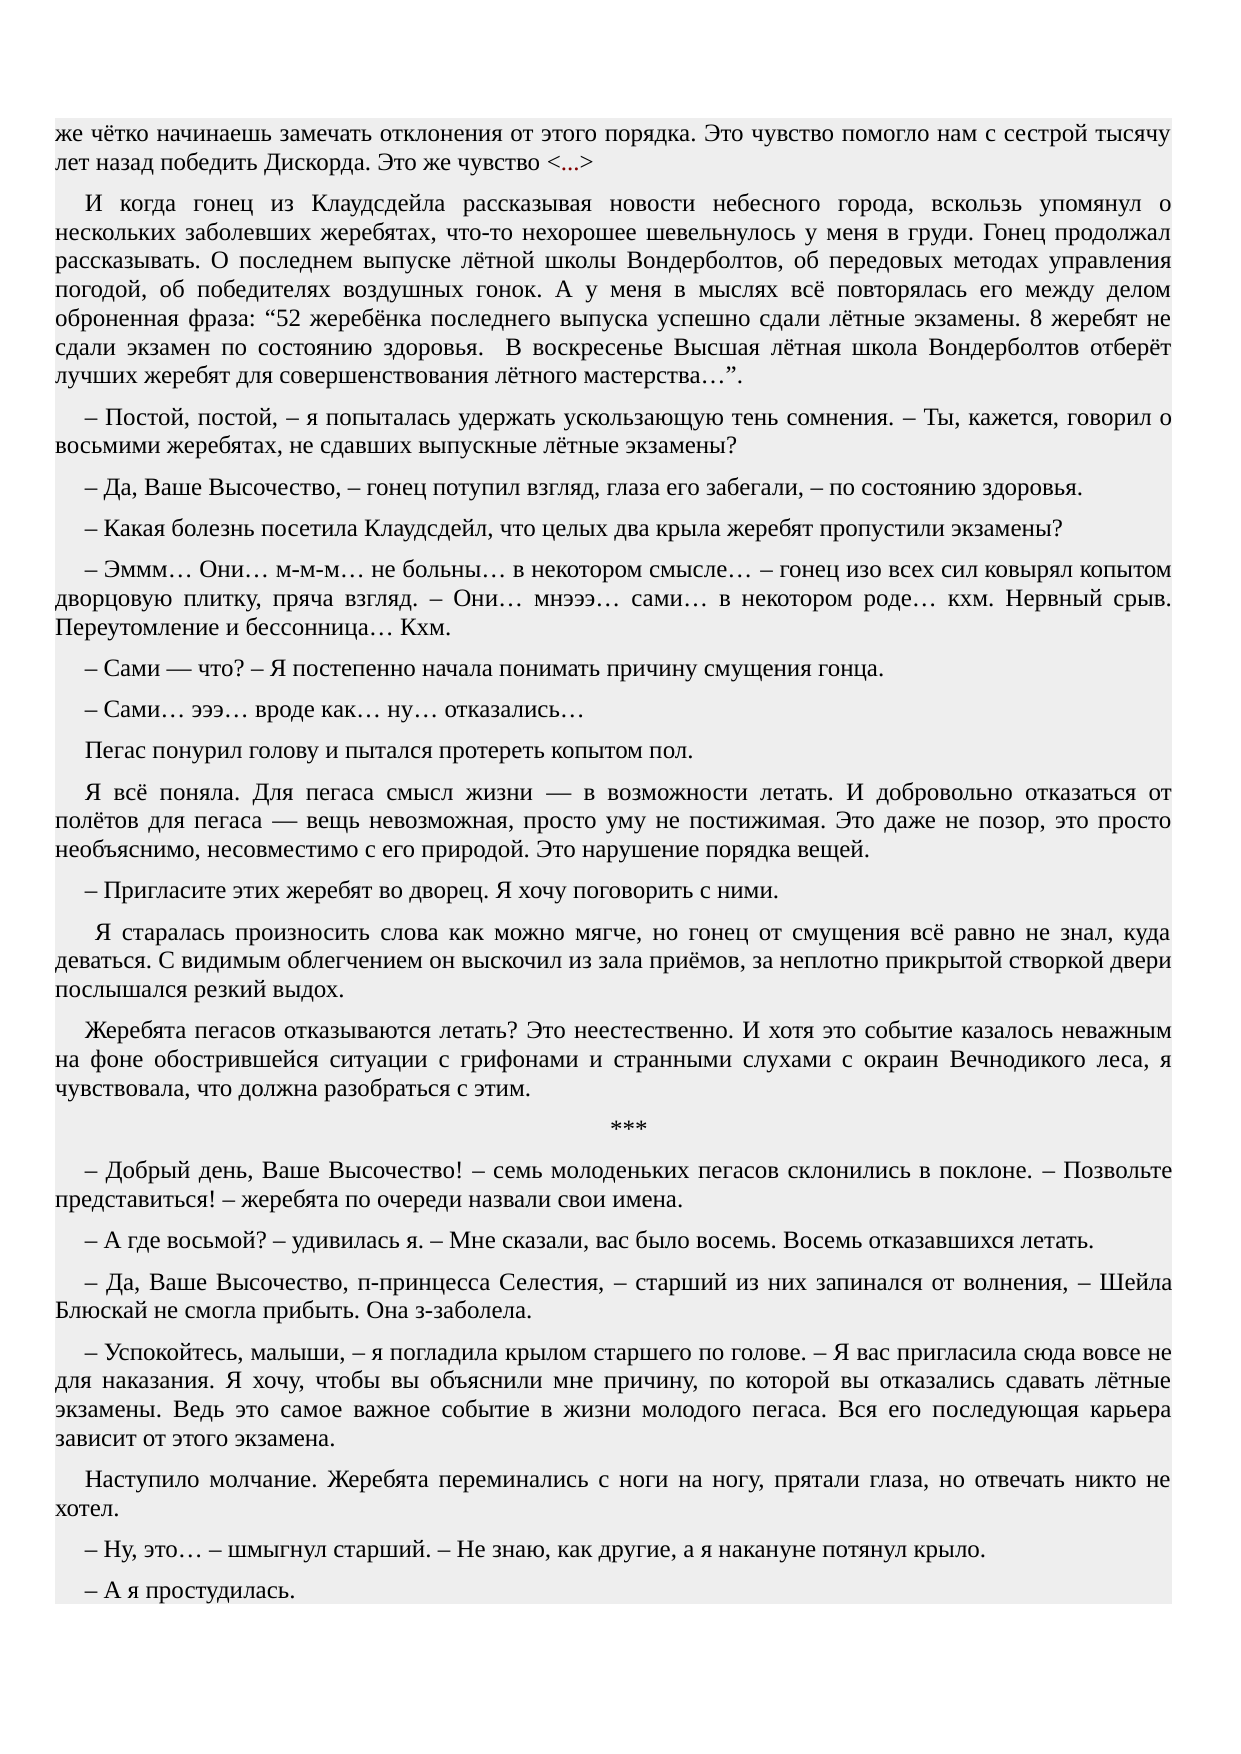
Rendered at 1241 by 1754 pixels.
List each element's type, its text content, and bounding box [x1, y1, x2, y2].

text – А я простудилась. [55, 1576, 1172, 1604]
text Пегас понурил голову и пытался протереть копытом пол. [55, 736, 1172, 764]
text – Эммм… Они… м-м-м… не больны… в некотором смысле… – гонец изо всех сил ковырял копытом дворцовую плитку, пряча взгляд. – Они… мнэээ… сами… в некотором роде… кхм. Нервный срыв. Переутомление и бессонница… Кхм. [55, 554, 1172, 641]
text – А где восьмой? – удивилась я. – Мне сказали, вас было восемь. Восемь отказавшихся летать. [55, 1226, 1172, 1254]
text – Пригласите этих жеребят во дворец. Я хочу поговорить с ними. [55, 876, 1172, 904]
text – Какая болезнь посетила Клаудсдейл, что целых два крыла жеребят пропустили экзамены? [55, 513, 1172, 542]
text Я всё поняла. Для пегаса смысл жизни — в возможности летать. И добровольно отказаться от полётов для пегаса — вещь невозможная, просто уму не постижимая. Это даже не позор, это просто необъяснимо, несовместимо с его природой. Это нарушение порядка вещей. [55, 777, 1172, 863]
text *** [55, 1114, 1172, 1143]
text – Да, Ваше Высочество, – гонец потупил взгляд, глаза его забегали, – по состоянию здоровья. [55, 472, 1172, 501]
text Я старалась произносить слова как можно мягче, но гонец от смущения всё равно не знал, куда деваться. С видимым облегчением он выскочил из зала приёмов, за неплотно прикрытой створкой двери послышался резкий выдох. [55, 917, 1172, 1003]
text Наступило молчание. Жеребята переминались с ноги на ногу, прятали глаза, но отвечать никто не хотел. [55, 1464, 1172, 1522]
text И когда гонец из Клаудсдейла рассказывая новости небесного города, вскользь упомянул о нескольких заболевших жеребятах, что-то нехорошее шевельнулось у меня в груди. Гонец продолжал рассказывать. О последнем выпуске лётной школы Вондерболтов, об передовых методах управления погодой, об победителях воздушных гонок. А у меня в мыслях всё повторялась его между делом оброненная фраза: “52 жеребёнка последнего выпуска успешно сдали лётные экзамены. 8 жеребят не сдали экзамен по состоянию здоровья. В воскресенье Высшая лётная школа Вондерболтов отберёт лучших жеребят для совершенствования лётного мастерства…”. [55, 188, 1172, 389]
text – Сами… эээ… вроде как… ну… отказались… [55, 694, 1172, 723]
text – Ну, это… – шмыгнул старший. – Не знаю, как другие, а я накануне потянул крыло. [55, 1534, 1172, 1563]
text же чётко начинаешь замечать отклонения от этого порядка. Это чувство помогло нам с сестрой тысячу лет назад победить Дискорда. Это же чувство <...> [55, 118, 1172, 176]
text – Добрый день, Ваше Высочество! – семь молоденьких пегасов склонились в поклоне. – Позвольте представиться! – жеребята по очереди назвали свои имена. [55, 1156, 1172, 1213]
text – Постой, постой, – я попыталась удержать ускользающую тень сомнения. – Ты, кажется, говорил о восьмими жеребятах, не сдавших выпускные лётные экзамены? [55, 402, 1172, 459]
text – Сами — что? – Я постепенно начала понимать причину смущения гонца. [55, 653, 1172, 682]
text – Да, Ваше Высочество, п-принцесса Селестия, – старший из них запинался от волнения, – Шейла Блюскай не смогла прибыть. Она з-заболела. [55, 1267, 1172, 1324]
text Жеребята пегасов отказываются летать? Это неестественно. И хотя это событие казалось неважным на фоне обострившейся ситуации с грифонами и странными слухами с окраин Вечнодикого леса, я чувствовала, что должна разобраться с этим. [55, 1016, 1172, 1102]
text – Успокойтесь, малыши, – я погладила крылом старшего по голове. – Я вас пригласила сюда вовсе не для наказания. Я хочу, чтобы вы объяснили мне причину, по которой вы отказались сдавать лётные экзамены. Ведь это самое важное событие в жизни молодого пегаса. Вся его последующая карьера зависит от этого экзамена. [55, 1337, 1172, 1452]
